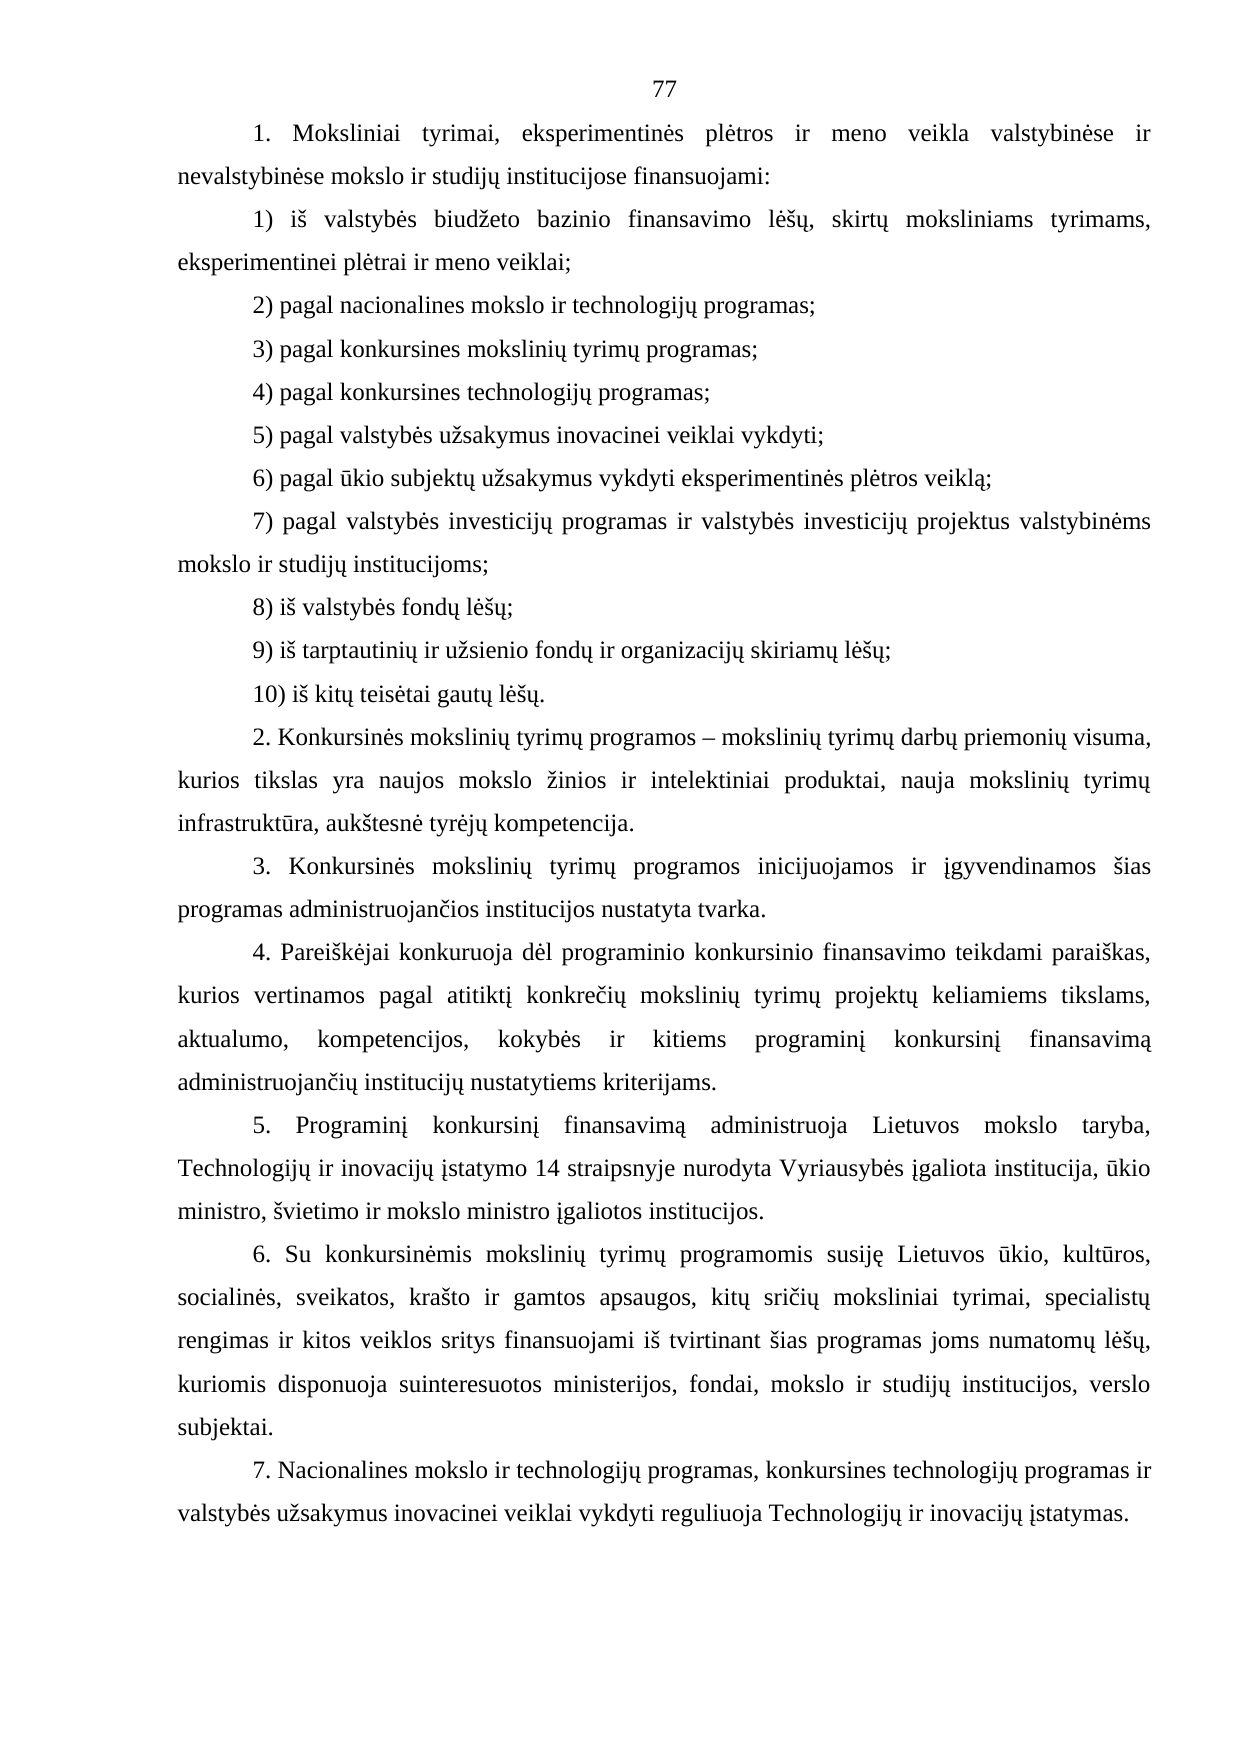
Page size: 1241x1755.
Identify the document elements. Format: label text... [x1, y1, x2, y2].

text 4) pagal konkursines technologijų programas; [177, 377, 1152, 406]
text 6) pagal ūkio subjektų užsakymus vykdyti eksperimentinės plėtros veiklą; [177, 463, 1152, 492]
text 7) pagal valstybės investicijų programas ir valstybės investicijų projektus valstybinėms mokslo ir studijų institucijoms; [177, 506, 1152, 578]
text 4. Pareiškėjai konkuruoja dėl programinio konkursinio finansavimo teikdami paraiškas, kurios vertinamos pagal atitiktį konkrečių mokslinių tyrimų projektų keliamiems tikslams, aktualumo, kompetencijos, kokybės ir kitiems programinį konkursinį finansavimą administruojančių institucijų nustatytiems kriterijams. [177, 937, 1152, 1096]
text 10) iš kitų teisėtai gautų lėšų. [177, 679, 1152, 707]
text 2. Konkursinės mokslinių tyrimų programos – mokslinių tyrimų darbų priemonių visuma, kurios tikslas yra naujos mokslo žinios ir intelektiniai produktai, nauja mokslinių tyrimų infrastruktūra, aukštesnė tyrėjų kompetencija. [177, 722, 1152, 837]
text 5) pagal valstybės užsakymus inovacinei veiklai vykdyti; [177, 420, 1152, 449]
text 7. Nacionalines mokslo ir technologijų programas, konkursines technologijų programas ir valstybės užsakymus inovacinei veiklai vykdyti reguliuoja Technologijų ir inovacijų įstatymas. [177, 1455, 1152, 1527]
text 1) iš valstybės biudžeto bazinio finansavimo lėšų, skirtų moksliniams tyrimams, eksperimentinei plėtrai ir meno veiklai; [177, 204, 1152, 276]
text 8) iš valstybės fondų lėšų; [177, 592, 1152, 621]
text 5. Programinį konkursinį finansavimą administruoja Lietuvos mokslo taryba, Technologijų ir inovacijų įstatymo 14 straipsnyje nurodyta Vyriausybės įgaliota institucija, ūkio ministro, švietimo ir mokslo ministro įgaliotos institucijos. [177, 1110, 1152, 1225]
text 1. Moksliniai tyrimai, eksperimentinės plėtros ir meno veikla valstybinėse ir nevalstybinėse mokslo ir studijų institucijose finansuojami: [177, 118, 1152, 190]
text 3. Konkursinės mokslinių tyrimų programos inicijuojamos ir įgyvendinamos šias programas administruojančios institucijos nustatyta tvarka. [177, 851, 1152, 923]
text 2) pagal nacionalines mokslo ir technologijų programas; [177, 291, 1152, 319]
text 3) pagal konkursines mokslinių tyrimų programas; [177, 334, 1152, 362]
text 6. Su konkursinėmis mokslinių tyrimų programomis susiję Lietuvos ūkio, kultūros, socialinės, sveikatos, krašto ir gamtos apsaugos, kitų sričių moksliniai tyrimai, specialistų rengimas ir kitos veiklos sritys finansuojami iš tvirtinant šias programas joms numatomų lėšų, kuriomis disponuoja suinteresuotos ministerijos, fondai, mokslo ir studijų institucijos, verslo subjektai. [177, 1239, 1152, 1441]
text 9) iš tarptautinių ir užsienio fondų ir organizacijų skiriamų lėšų; [177, 636, 1152, 664]
